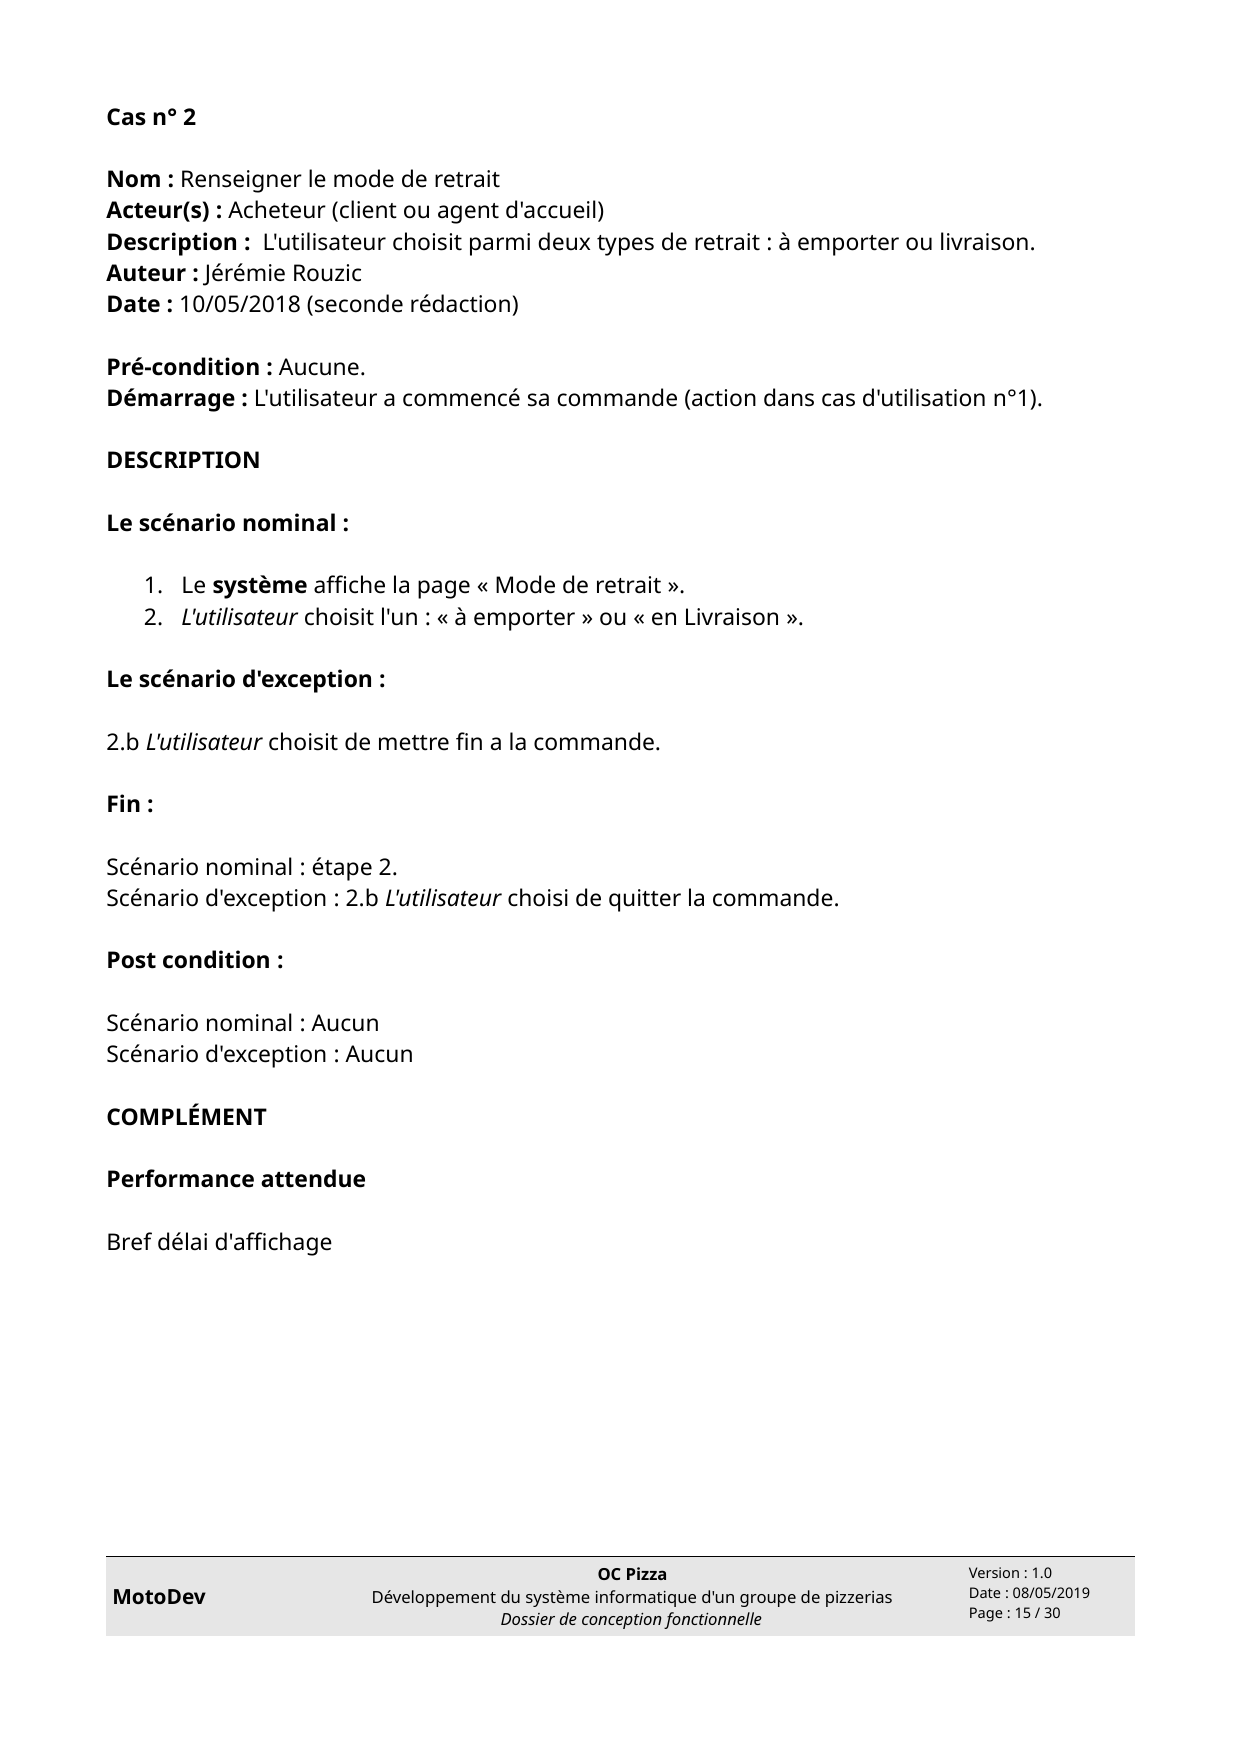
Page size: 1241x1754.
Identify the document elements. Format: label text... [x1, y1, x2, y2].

text Le scénario nominal : [106, 507, 1134, 538]
text Scénario nominal : Aucun [106, 1007, 1134, 1038]
text Post condition : [106, 944, 1134, 975]
text Nom : Renseigner le mode de retrait [106, 163, 1134, 194]
text Bref délai d'affichage [106, 1225, 1134, 1257]
text DESCRIPTION [106, 444, 1134, 475]
list Le système affiche la page « Mode de retrait ». [144, 569, 1134, 600]
text Description : L'utilisateur choisit parmi deux types de retrait : à emporter ou livraison. [106, 225, 1134, 257]
text Scénario d'exception : Aucun [106, 1038, 1134, 1069]
text Scénario d'exception : 2.b L'utilisateur choisi de quitter la commande. [106, 882, 1134, 913]
list L'utilisateur choisit l'un : « à emporter » ou « en Livraison ». [144, 600, 1134, 632]
text Fin : [106, 788, 1134, 819]
text Démarrage : L'utilisateur a commencé sa commande (action dans cas d'utilisation n°1). [106, 382, 1134, 413]
text Performance attendue [106, 1163, 1134, 1194]
text Cas n° 2 [106, 100, 1134, 132]
text Date : 10/05/2018 (seconde rédaction) [106, 288, 1134, 319]
text Le scénario d'exception : [106, 663, 1134, 694]
text Scénario nominal : étape 2. [106, 850, 1134, 882]
text 2.b L'utilisateur choisit de mettre fin a la commande. [106, 725, 1134, 757]
text COMPLÉMENT [106, 1100, 1134, 1132]
text Pré-condition : Aucune. [106, 350, 1134, 382]
text Acteur(s) : Acheteur (client ou agent d'accueil) [106, 194, 1134, 225]
text Auteur : Jérémie Rouzic [106, 257, 1134, 288]
